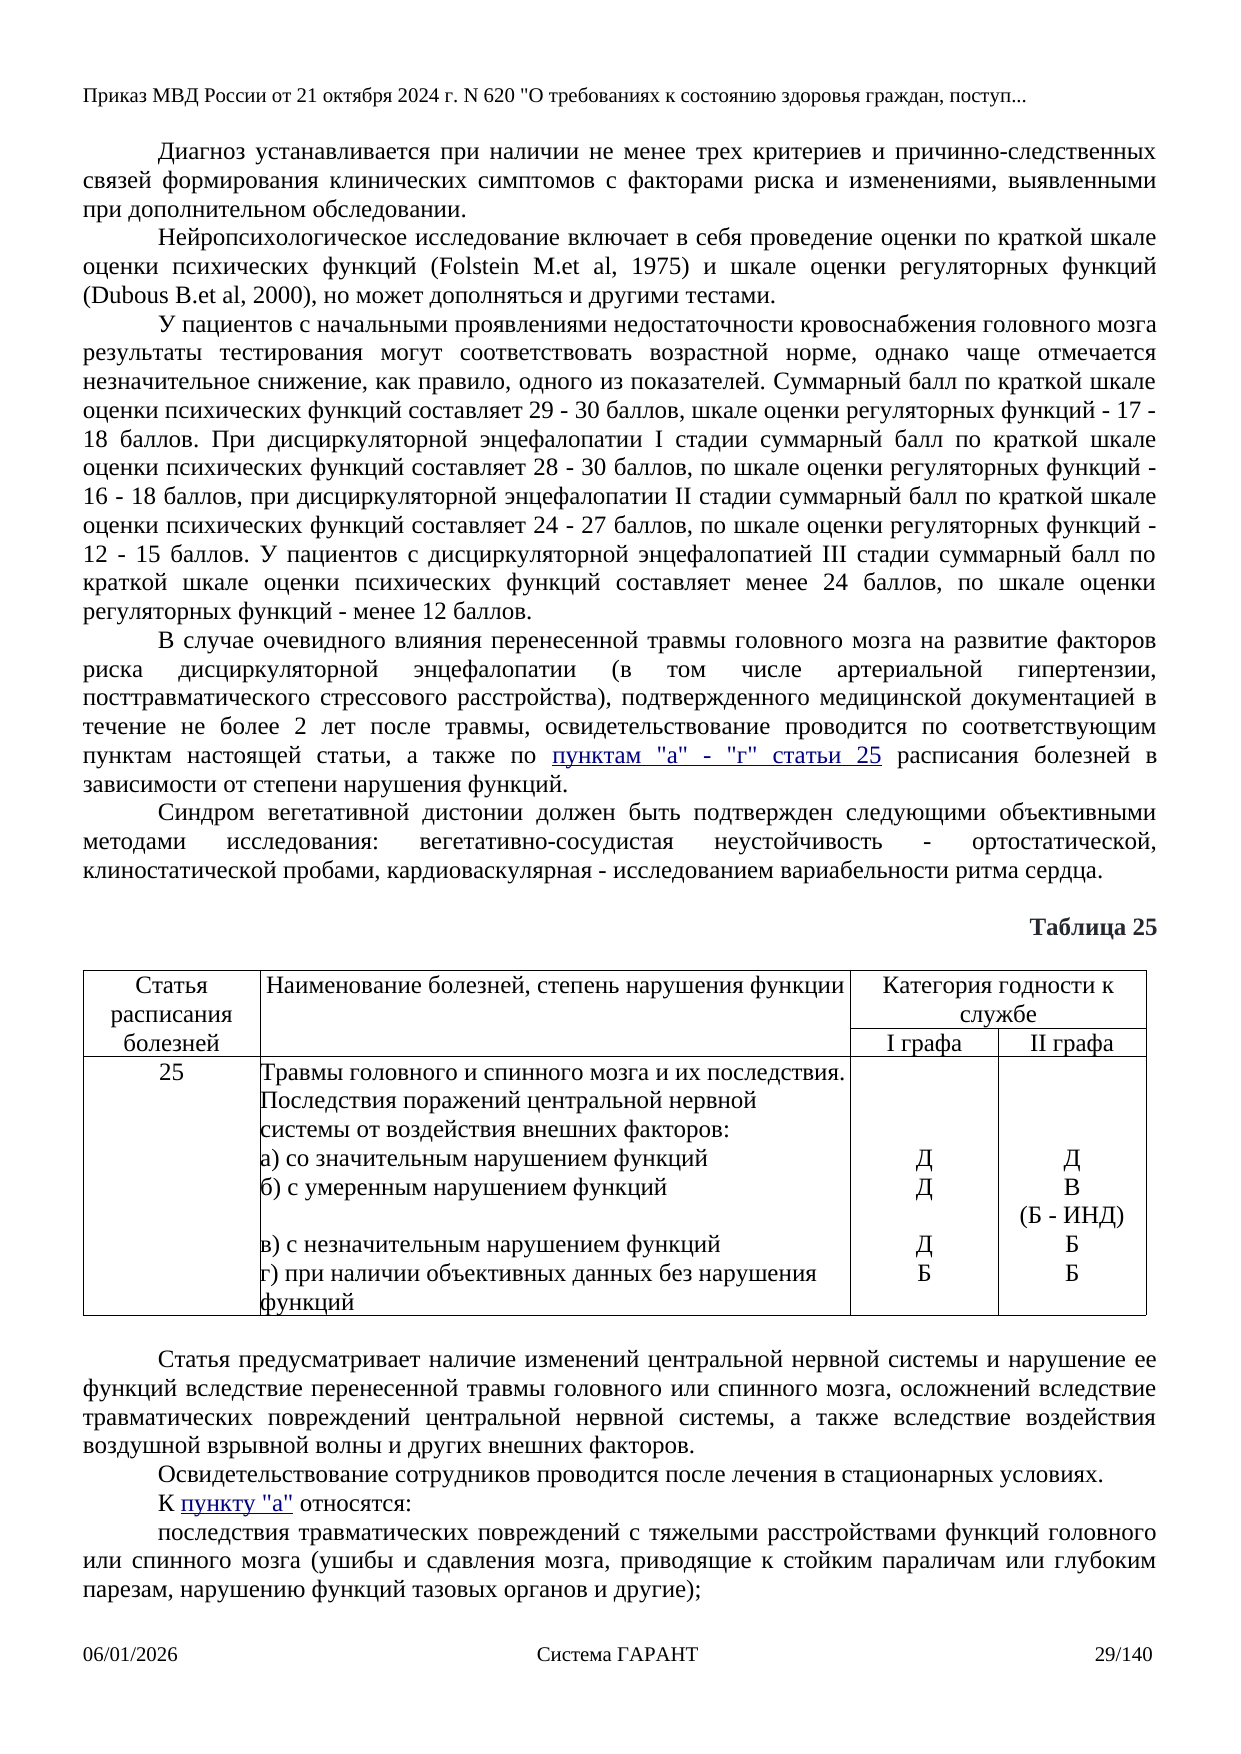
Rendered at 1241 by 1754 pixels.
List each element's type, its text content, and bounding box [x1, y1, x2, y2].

text Статья предусматривает наличие изменений центральной нервной системы и нарушение ее функций вследствие перенесенной травмы головного или спинного мозга, осложнений вследствие травматических повреждений центральной нервной системы, а также вследствие воздействия воздушной взрывной волны и других внешних факторов. [83, 1344, 1157, 1459]
table_cell Травмы головного и спинного мозга и их последствия. Последствия поражений центральной нервной системы от воздействия внешних факторов: [261, 1057, 850, 1143]
table_cell [84, 1229, 260, 1258]
table_cell Д [851, 1229, 998, 1258]
table_cell [999, 1057, 1146, 1143]
text К пункту "а" относятся: [83, 1488, 1157, 1517]
table_cell в) с незначительным нарушением функций [261, 1229, 850, 1258]
text последствия травматических повреждений с тяжелыми расстройствами функций головного или спинного мозга (ушибы и сдавления мозга, приводящие к стойким параличам или глубоким парезам, нарушению функций тазовых органов и другие); [83, 1517, 1157, 1603]
text Нейропсихологическое исследование включает в себя проведение оценки по краткой шкале оценки психических функций (Folstein M.et al, 1975) и шкале оценки регуляторных функций (Dubous B.et al, 2000), но может дополняться и другими тестами. [83, 222, 1157, 309]
table_cell I графа [851, 1029, 998, 1056]
table_cell Д [851, 1172, 998, 1229]
table_cell Д [999, 1143, 1146, 1172]
table_cell В (Б - ИНД) [999, 1172, 1146, 1229]
table_header Статья расписания болезней [84, 971, 260, 1056]
table_header Наименование болезней, степень нарушения функции [261, 971, 850, 1056]
text Таблица 25 [83, 912, 1157, 941]
text В случае очевидного влияния перенесенной травмы головного мозга на развитие факторов риска дисциркуляторной энцефалопатии (в том числе артериальной гипертензии, посттравматического стрессового расстройства), подтвержденного медицинской документацией в течение не более 2 лет после травмы, освидетельствование проводится по соответствующим пунктам настоящей статьи, а также по пунктам "а" - "г" статьи 25 расписания болезней в зависимости от степени нарушения функций. [83, 625, 1157, 797]
table_cell а) со значительным нарушением функций [261, 1143, 850, 1172]
table_cell Д [851, 1143, 998, 1172]
table_cell II графа [999, 1029, 1146, 1056]
table_cell [851, 1057, 998, 1143]
text У пациентов с начальными проявлениями недостаточности кровоснабжения головного мозга результаты тестирования могут соответствовать возрастной норме, однако чаще отмечается незначительное снижение, как правило, одного из показателей. Суммарный балл по краткой шкале оценки психических функций составляет 29 - 30 баллов, шкале оценки регуляторных функций - 17 - 18 баллов. При дисциркуляторной энцефалопатии I стадии суммарный балл по краткой шкале оценки психических функций составляет 28 - 30 баллов, по шкале оценки регуляторных функций - 16 - 18 баллов, при дисциркуляторной энцефалопатии II стадии суммарный балл по краткой шкале оценки психических функций составляет 24 - 27 баллов, по шкале оценки регуляторных функций - 12 - 15 баллов. У пациентов с дисциркуляторной энцефалопатией III стадии суммарный балл по краткой шкале оценки психических функций составляет менее 24 баллов, по шкале оценки регуляторных функций - менее 12 баллов. [83, 309, 1157, 625]
table_cell [84, 1172, 260, 1229]
text Синдром вегетативной дистонии должен быть подтвержден следующими объективными методами исследования: вегетативно-сосудистая неустойчивость - ортостатической, клиностатической пробами, кардиоваскулярная - исследованием вариабельности ритма сердца. [83, 797, 1157, 884]
table_cell Б [999, 1258, 1146, 1315]
text Диагноз устанавливается при наличии не менее трех критериев и причинно-следственных связей формирования клинических симптомов с факторами риска и изменениями, выявленными при дополнительном обследовании. [83, 136, 1157, 222]
table_cell б) с умеренным нарушением функций [261, 1172, 850, 1229]
table_cell Б [999, 1229, 1146, 1258]
table_cell [84, 1143, 260, 1172]
text Освидетельствование сотрудников проводится после лечения в стационарных условиях. [83, 1459, 1157, 1488]
table_cell Б [851, 1258, 998, 1315]
table_cell г) при наличии объективных данных без нарушения функций [261, 1258, 850, 1315]
table_cell 25 [84, 1057, 260, 1143]
table_header Категория годности к службе [851, 971, 1146, 1028]
table_cell [84, 1258, 260, 1315]
